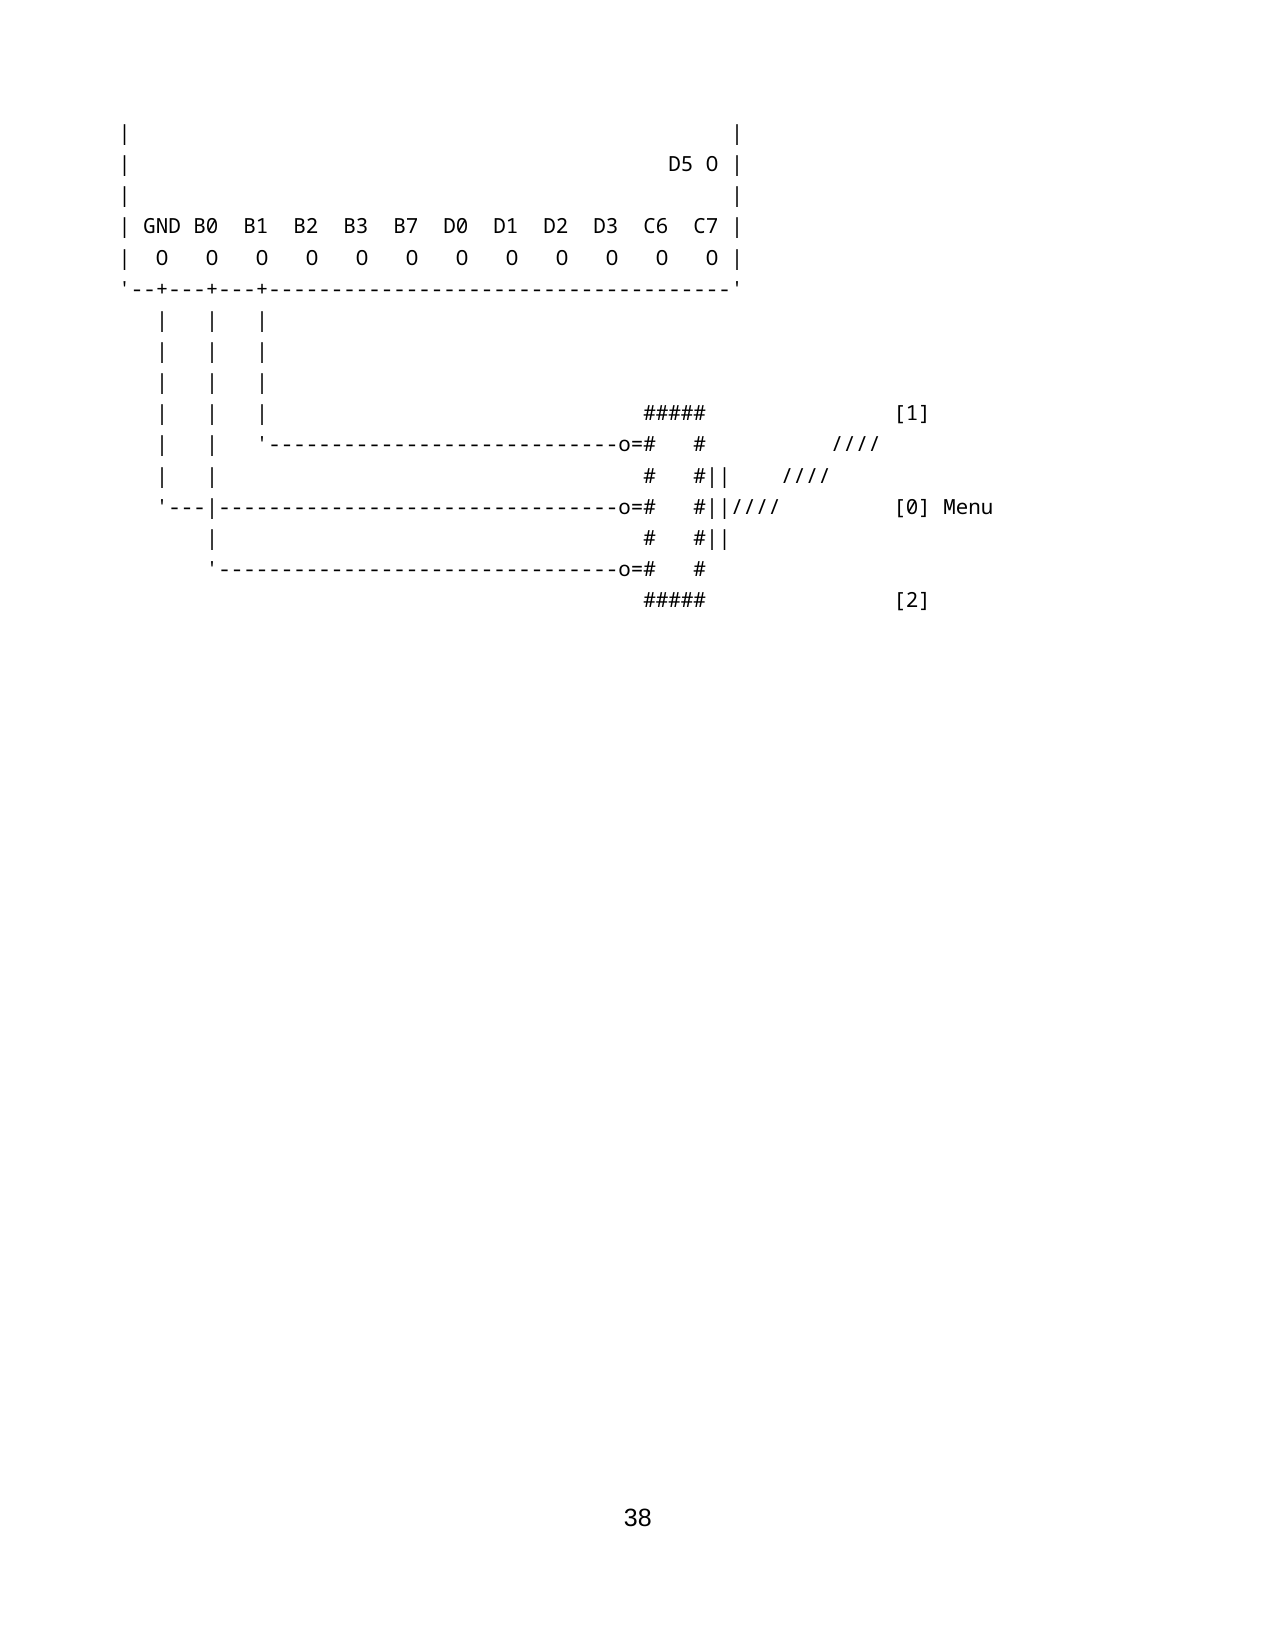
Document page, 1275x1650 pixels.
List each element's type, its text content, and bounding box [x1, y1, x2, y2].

text | | | ##### [1] [118, 398, 1157, 427]
text '---|--------------------------------o=# #||//// [0] Menu [118, 492, 1157, 520]
text | | [118, 180, 1157, 209]
text | O O O O O O O O O O O O | [118, 243, 1157, 271]
text | | | [118, 336, 1157, 364]
text '--+---+---+-------------------------------------' [118, 274, 1157, 302]
text | | # #|| //// [118, 461, 1157, 489]
text | | [118, 118, 1157, 147]
text | # #|| [118, 523, 1157, 551]
text ##### [2] [118, 585, 1157, 614]
text | | | [118, 367, 1157, 396]
text | | '----------------------------o=# # //// [118, 429, 1157, 458]
text '--------------------------------o=# # [118, 554, 1157, 583]
text | GND B0 B1 B2 B3 B7 D0 D1 D2 D3 C6 C7 | [118, 212, 1157, 240]
text | D5 O | [118, 149, 1157, 178]
text | | | [118, 305, 1157, 333]
